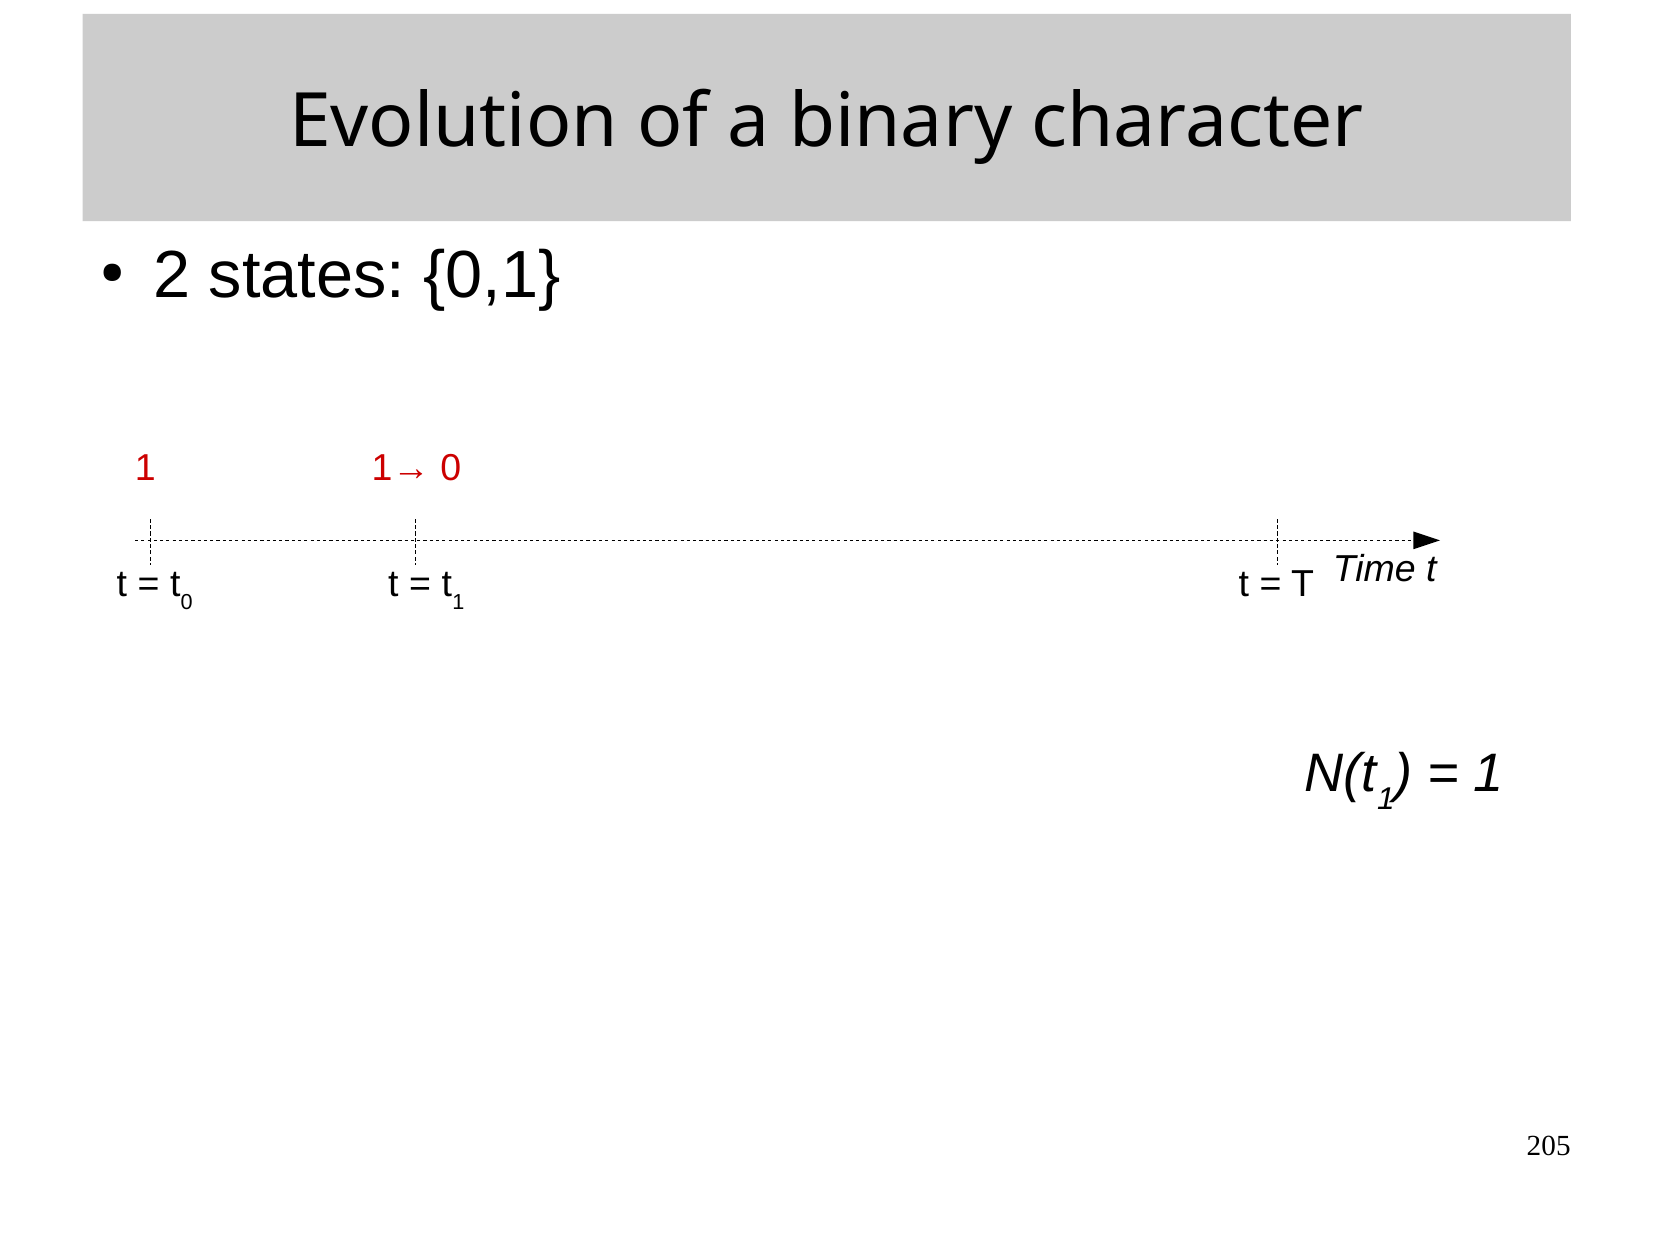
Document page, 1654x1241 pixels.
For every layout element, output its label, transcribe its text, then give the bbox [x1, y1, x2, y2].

list 2 states: {0,1} [82, 237, 1571, 421]
title Evolution of a binary character [82, 13, 1571, 222]
text_box N(t1) = 1 [1290, 735, 1576, 824]
text_box 1→ 0 [356, 438, 477, 496]
text_box 1 [120, 438, 196, 496]
text_box Time t [1318, 540, 1514, 598]
text_box t = t0 [101, 555, 211, 622]
text_box t = T [1223, 555, 1333, 613]
text_box t = t1 [373, 555, 482, 622]
